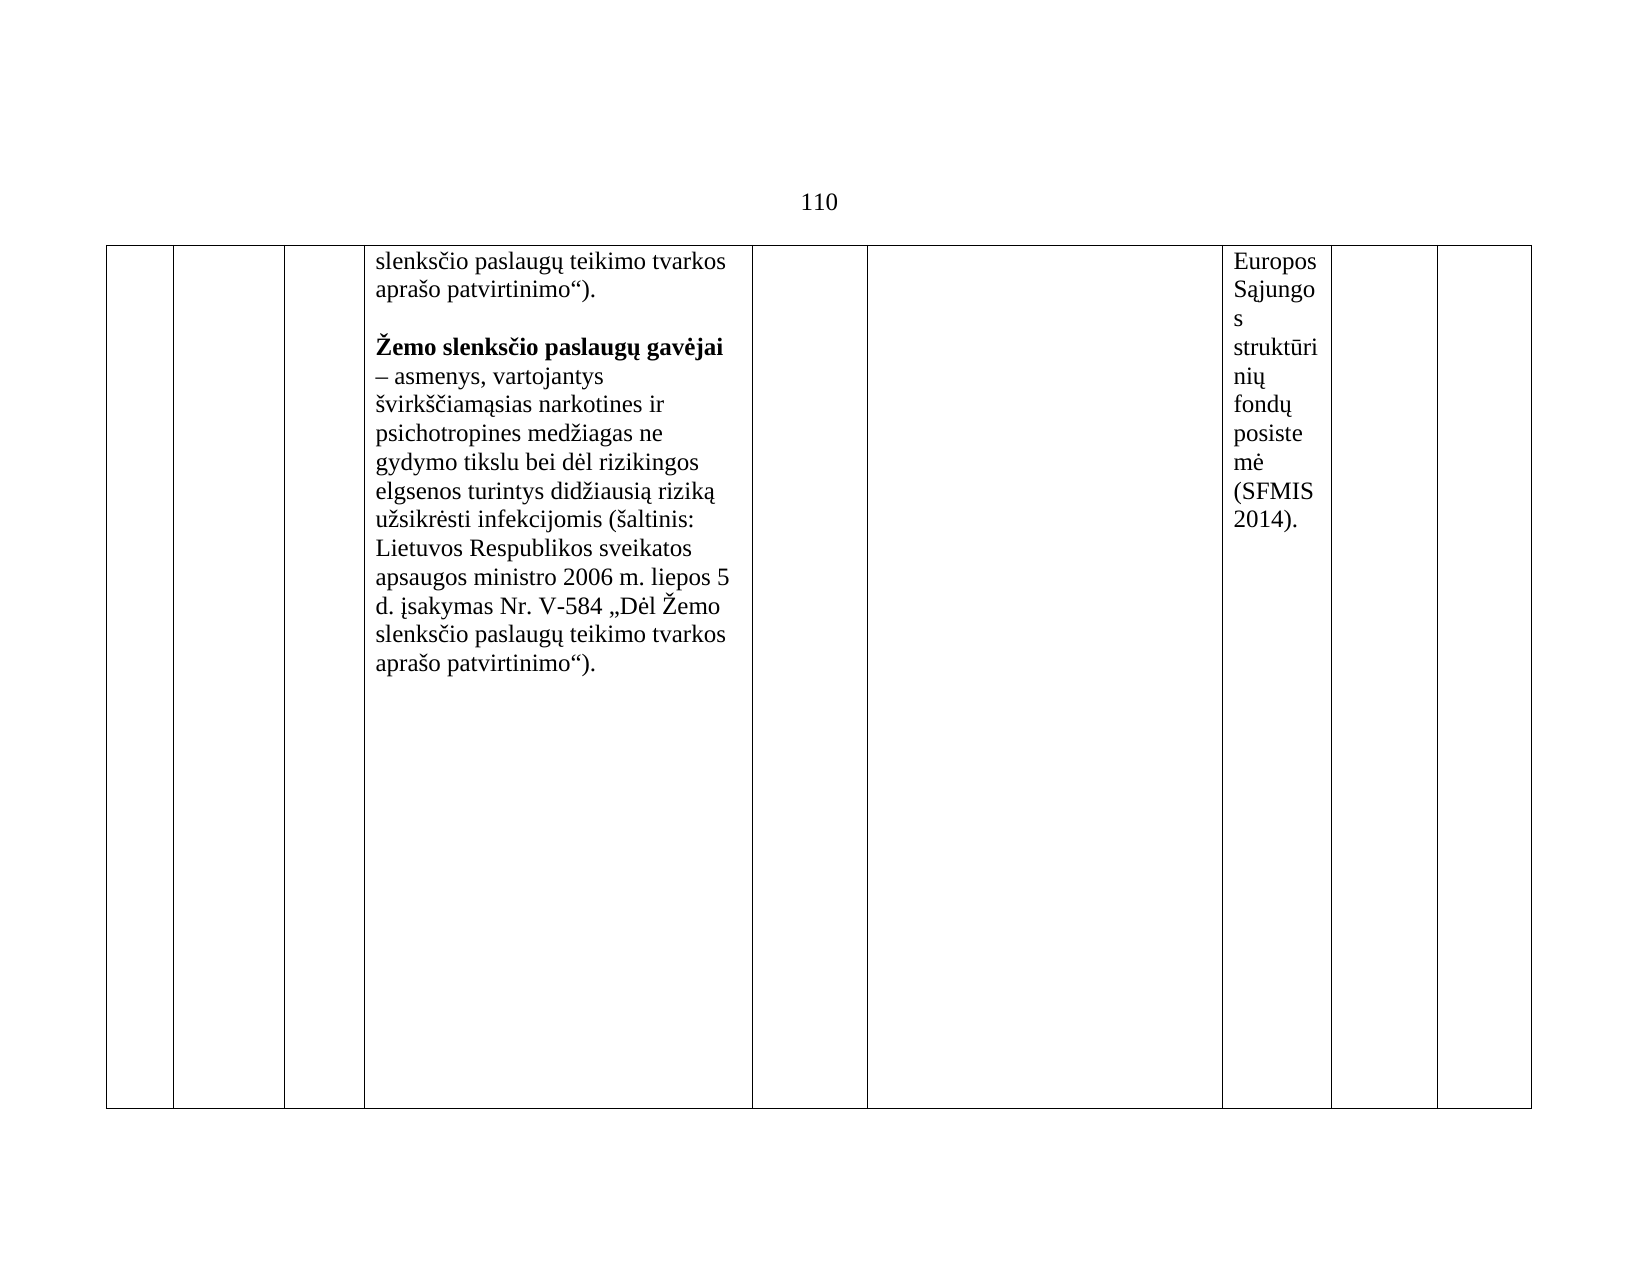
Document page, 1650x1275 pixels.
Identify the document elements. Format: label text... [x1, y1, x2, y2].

table_cell [107, 246, 173, 1108]
table_cell [174, 246, 284, 1108]
table_cell [1438, 246, 1531, 1108]
table_cell [285, 246, 364, 1108]
table_cell Europos Sąjungos struktūrinių fondų posistemė (SFMIS 2014). [1223, 246, 1331, 1108]
table_cell [753, 246, 867, 1108]
table_cell slenksčio paslaugų teikimo tvarkos aprašo patvirtinimo“). Žemo slenksčio paslaugų gavėjai – asmenys, vartojantys švirkščiamąsias narkotines ir psichotropines medžiagas ne gydymo tikslu bei dėl rizikingos elgsenos turintys didžiausią riziką užsikrėsti infekcijomis (šaltinis: Lietuvos Respublikos sveikatos apsaugos ministro 2006 m. liepos 5 d. įsakymas Nr. V-584 „Dėl Žemo slenksčio paslaugų teikimo tvarkos aprašo patvirtinimo“). [365, 246, 752, 1108]
table_cell [1332, 246, 1437, 1108]
table_cell [868, 246, 1222, 1108]
